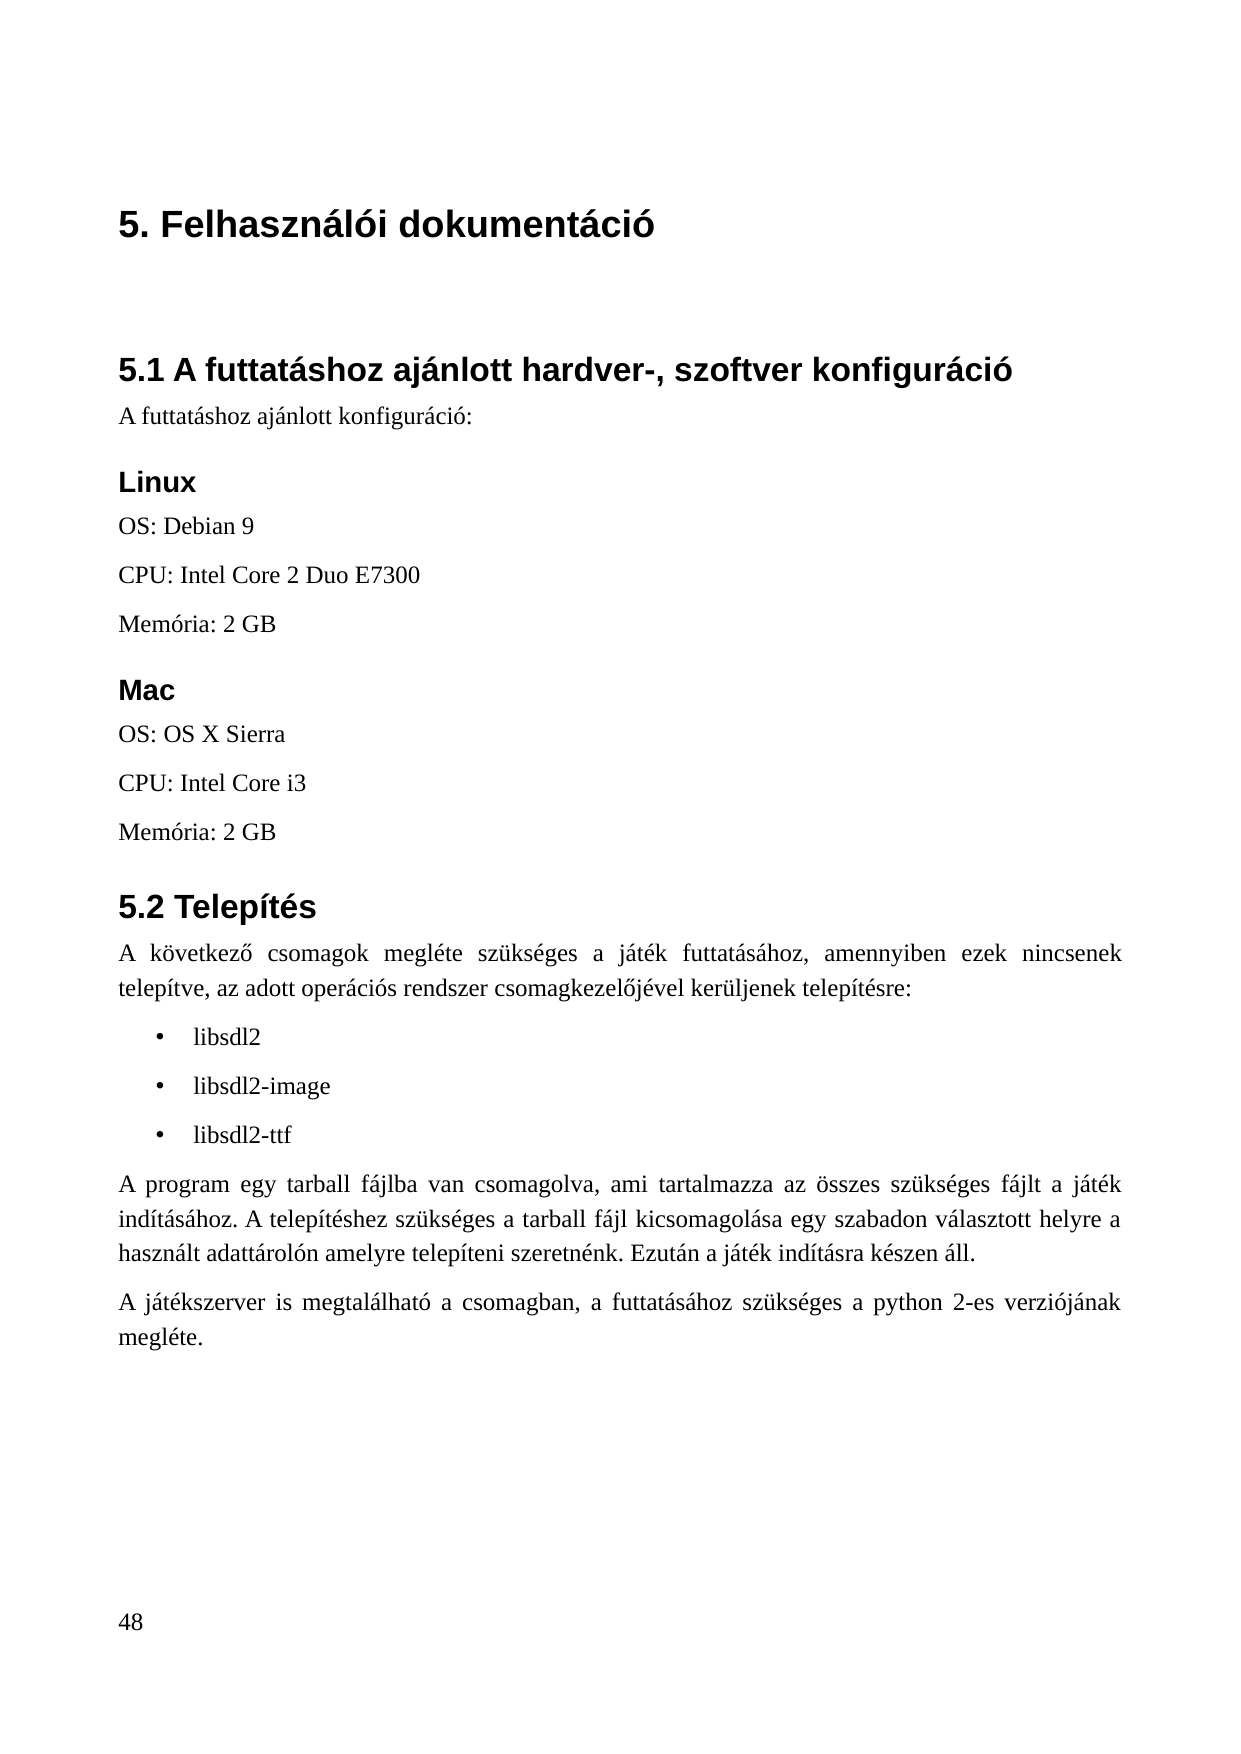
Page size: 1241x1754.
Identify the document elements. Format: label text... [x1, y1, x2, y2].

subtitle 5. Felhasználói dokumentáció [118, 201, 1122, 245]
subtitle 5.1 A futtatáshoz ajánlott hardver-, szoftver konfiguráció [118, 350, 1122, 389]
text Memória: 2 GB [118, 609, 1122, 638]
text CPU: Intel Core 2 Duo E7300 [118, 560, 1122, 589]
list libsdl2-ttf [156, 1120, 1122, 1149]
list libsdl2 [156, 1022, 1122, 1051]
text OS: Debian 9 [118, 511, 1122, 540]
text Memória: 2 GB [118, 817, 1122, 846]
text A következő csomagok megléte szükséges a játék futtatásához, amennyiben ezek nincsenek telepítve, az adott operációs rendszer csomagkezelőjével kerüljenek telepítésre: [118, 938, 1122, 1002]
list libsdl2-image [156, 1071, 1122, 1100]
text A játékszerver is megtalálható a csomagban, a futtatásához szükséges a python 2-es verziójának megléte. [118, 1287, 1122, 1351]
subtitle Mac [118, 673, 1122, 707]
subtitle 5.2 Telepítés [118, 887, 1122, 926]
text A program egy tarball fájlba van csomagolva, ami tartalmazza az összes szükséges fájlt a játék indításához. A telepítéshez szükséges a tarball fájl kicsomagolása egy szabadon választott helyre a használt adattárolón amelyre telepíteni szeretnénk. Ezután a játék indításra készen áll. [118, 1169, 1122, 1267]
text OS: OS X Sierra [118, 719, 1122, 748]
text CPU: Intel Core i3 [118, 768, 1122, 797]
subtitle Linux [118, 465, 1122, 499]
text A futtatáshoz ajánlott konfiguráció: [118, 401, 1122, 430]
